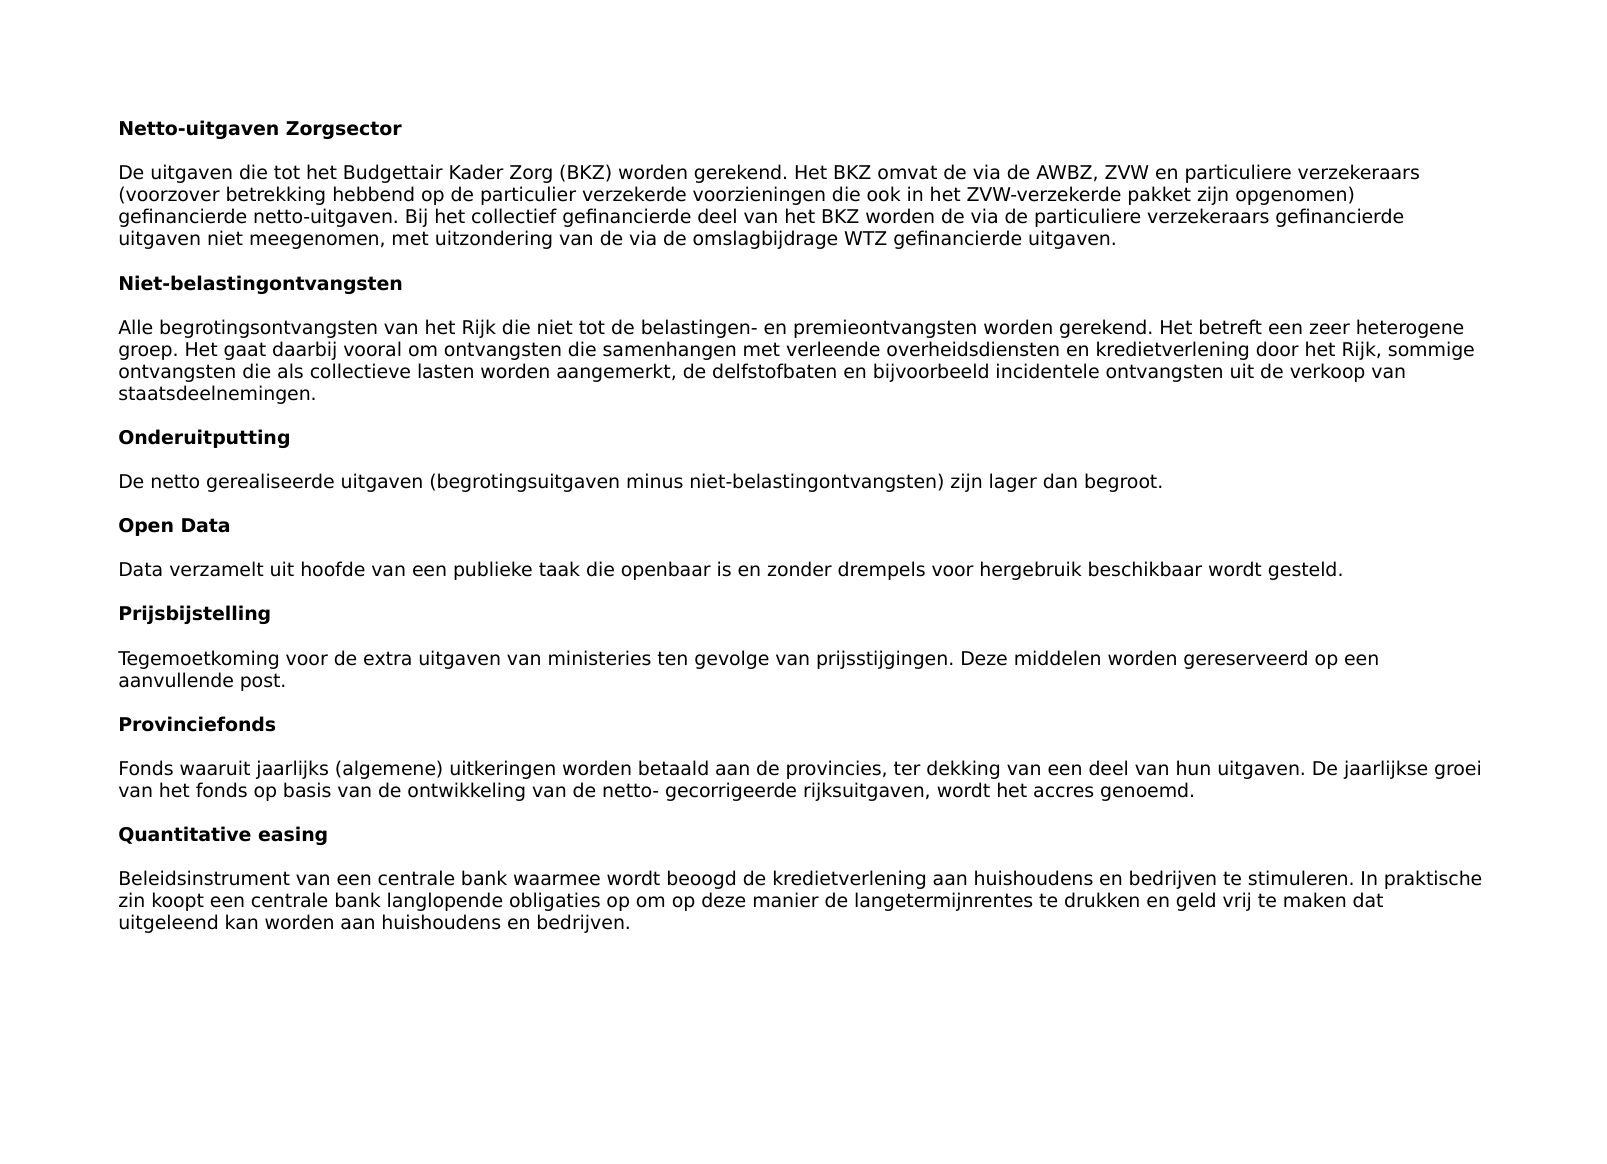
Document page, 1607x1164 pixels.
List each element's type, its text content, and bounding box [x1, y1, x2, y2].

subtitle Open Data [118, 515, 1488, 537]
text De uitgaven die tot het Budgettair Kader Zorg (BKZ) worden gerekend. Het BKZ omvat de via de AWBZ, ZVW en particuliere verzekeraars (voorzover betrekking hebbend op de particulier verzekerde voorzieningen die ook in het ZVW-verzekerde pakket zijn opgenomen) gefinancierde netto-uitgaven. Bij het collectief gefinancierde deel van het BKZ worden de via de particuliere verzekeraars gefinancierde uitgaven niet meegenomen, met uitzondering van de via de omslagbijdrage WTZ gefinancierde uitgaven. [118, 162, 1488, 250]
subtitle Quantitative easing [118, 824, 1488, 846]
subtitle Provinciefonds [118, 714, 1488, 736]
text Fonds waaruit jaarlijks (algemene) uitkeringen worden betaald aan de provincies, ter dekking van een deel van hun uitgaven. De jaarlijkse groei van het fonds op basis van de ontwikkeling van de netto- gecorrigeerde rijksuitgaven, wordt het accres genoemd. [118, 758, 1488, 802]
text Tegemoetkoming voor de extra uitgaven van ministeries ten gevolge van prijsstijgingen. Deze middelen worden gereserveerd op een aanvullende post. [118, 647, 1488, 691]
subtitle Netto-uitgaven Zorgsector [118, 118, 1488, 140]
text Alle begrotingsontvangsten van het Rijk die niet tot de belastingen- en premieontvangsten worden gerekend. Het betreft een zeer heterogene groep. Het gaat daarbij vooral om ontvangsten die samenhangen met verleende overheidsdiensten en kredietverlening door het Rijk, sommige ontvangsten die als collectieve lasten worden aangemerkt, de delfstofbaten en bijvoorbeeld incidentele ontvangsten uit de verkoop van staatsdeelnemingen. [118, 317, 1488, 404]
text Beleidsinstrument van een centrale bank waarmee wordt beoogd de kredietverlening aan huishoudens en bedrijven te stimuleren. In praktische zin koopt een centrale bank langlopende obligaties op om op deze manier de langetermijnrentes te drukken en geld vrij te maken dat uitgeleend kan worden aan huishoudens en bedrijven. [118, 868, 1488, 934]
text De netto gerealiseerde uitgaven (begrotingsuitgaven minus niet-belastingontvangsten) zijn lager dan begroot. [118, 471, 1488, 493]
subtitle Niet-belastingontvangsten [118, 272, 1488, 294]
subtitle Prijsbijstelling [118, 603, 1488, 625]
text Data verzamelt uit hoofde van een publieke taak die openbaar is en zonder drempels voor hergebruik beschikbaar wordt gesteld. [118, 559, 1488, 581]
subtitle Onderuitputting [118, 427, 1488, 449]
